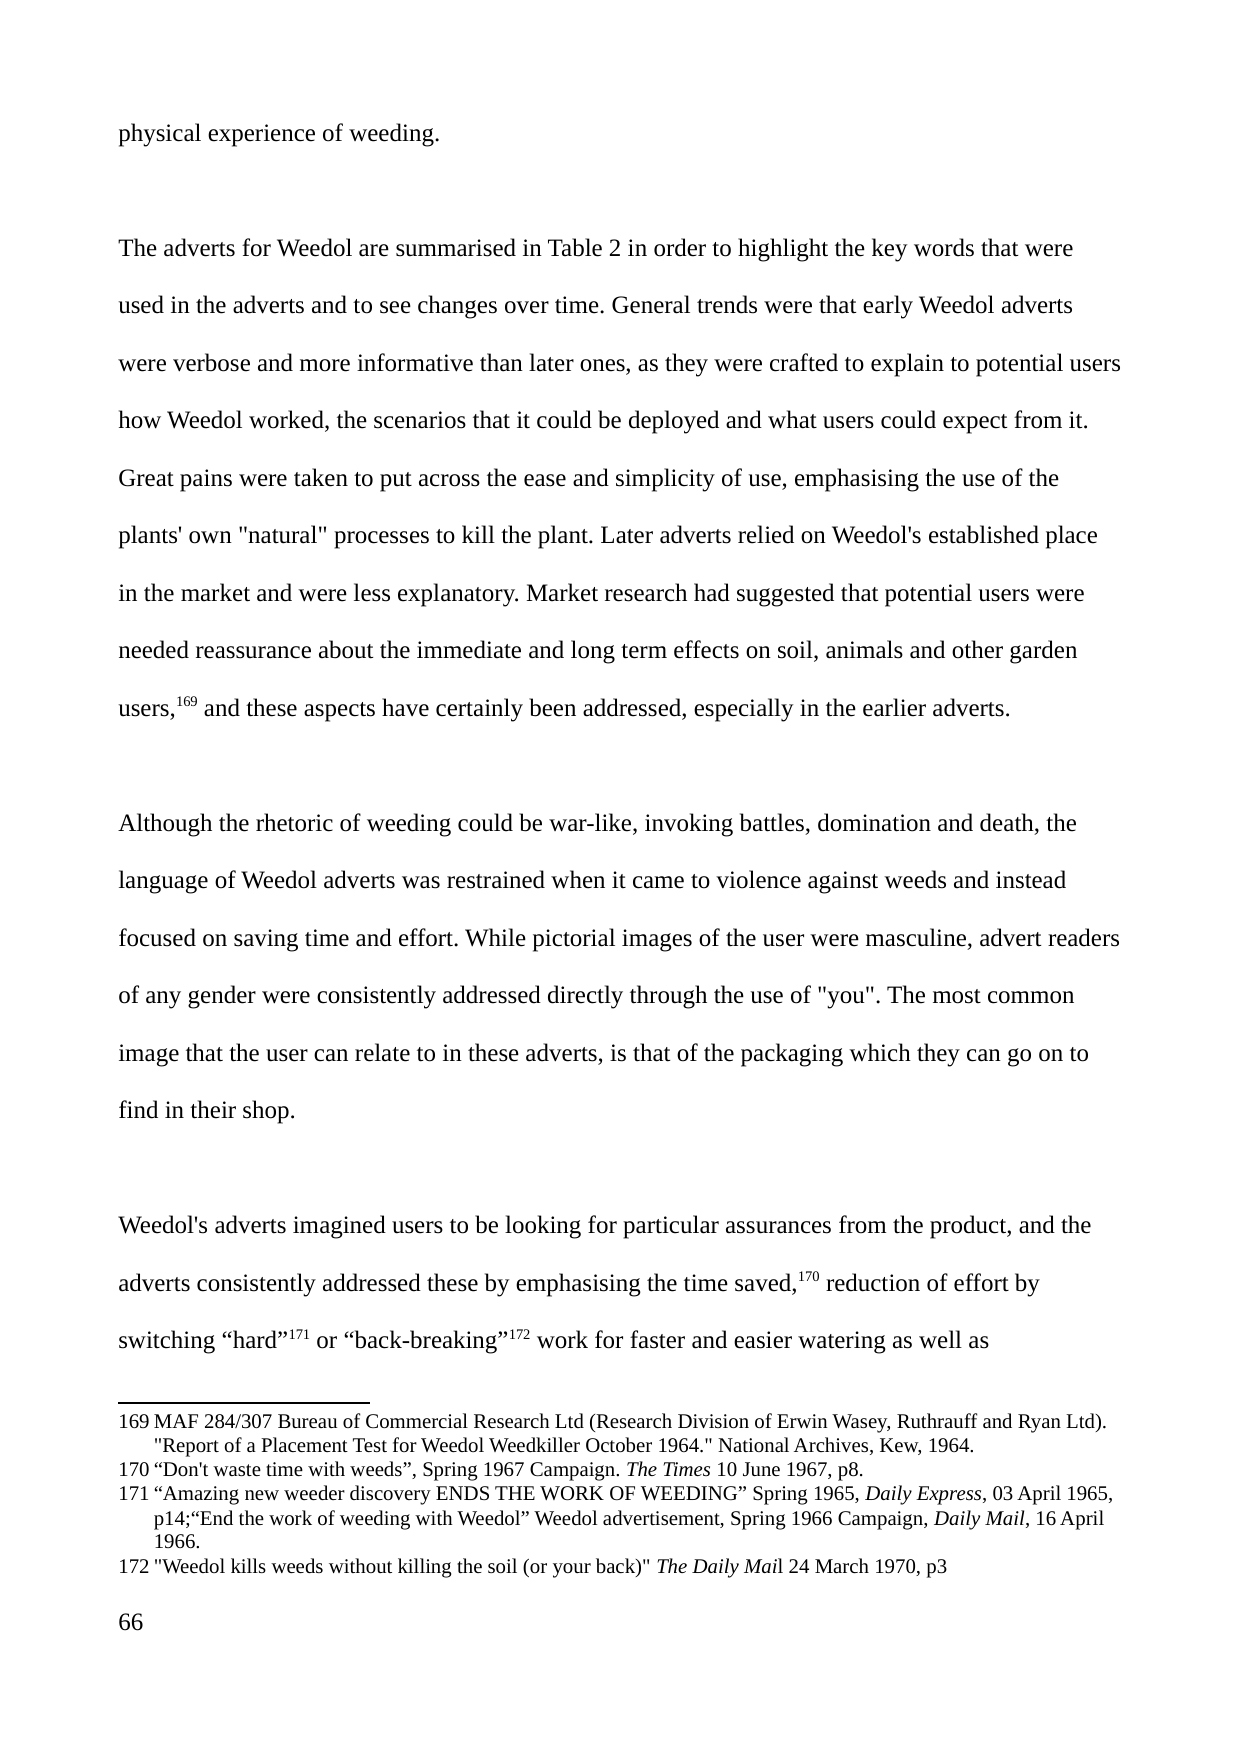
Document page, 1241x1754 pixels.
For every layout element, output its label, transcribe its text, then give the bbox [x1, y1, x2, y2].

text "Weedol kills weeds without killing the soil (or your back)" The Daily Mail 24 March 1970, p3 [118, 1553, 1122, 1578]
text MAF 284/307 Bureau of Commercial Research Ltd (Research Division of Erwin Wasey, Ruthrauff and Ryan Ltd). "Report of a Placement Test for Weedol Weedkiller October 1964." National Archives, Kew, 1964. [118, 1409, 1122, 1457]
text “Don't waste time with weeds”, Spring 1967 Campaign. The Times 10 June 1967, p8. [118, 1457, 1122, 1481]
text physical experience of weeding. [118, 118, 1122, 147]
text The adverts for Weedol are summarised in Table 2 in order to highlight the key words that were used in the adverts and to see changes over time. General trends were that early Weedol adverts were verbose and more informative than later ones, as they were crafted to explain to potential users how Weedol worked, the scenarios that it could be deployed and what users could expect from it. Great pains were taken to put across the ease and simplicity of use, emphasising the use of the plants' own "natural" processes to kill the plant. Later adverts relied on Weedol's established place in the market and were less explanatory. Market research had suggested that potential users were needed reassurance about the immediate and long term effects on soil, animals and other garden users, and these aspects have certainly been addressed, especially in the earlier adverts. [118, 233, 1122, 722]
text Weedol's adverts imagined users to be looking for particular assurances from the product, and the adverts consistently addressed these by emphasising the time saved, reduction of effort by switching “hard” or “back-breaking” work for faster and easier watering as well as [118, 1211, 1122, 1354]
text Although the rhetoric of weeding could be war-like, invoking battles, domination and death, the language of Weedol adverts was restrained when it came to violence against weeds and instead focused on saving time and effort. While pictorial images of the user were masculine, advert readers of any gender were consistently addressed directly through the use of "you". The most common image that the user can relate to in these adverts, is that of the packaging which they can go on to find in their shop. [118, 808, 1122, 1124]
text “Amazing new weeder discovery ENDS THE WORK OF WEEDING” Spring 1965, Daily Express, 03 April 1965, p14;“End the work of weeding with Weedol” Weedol advertisement, Spring 1966 Campaign, Daily Mail, 16 April 1966. [118, 1481, 1122, 1553]
